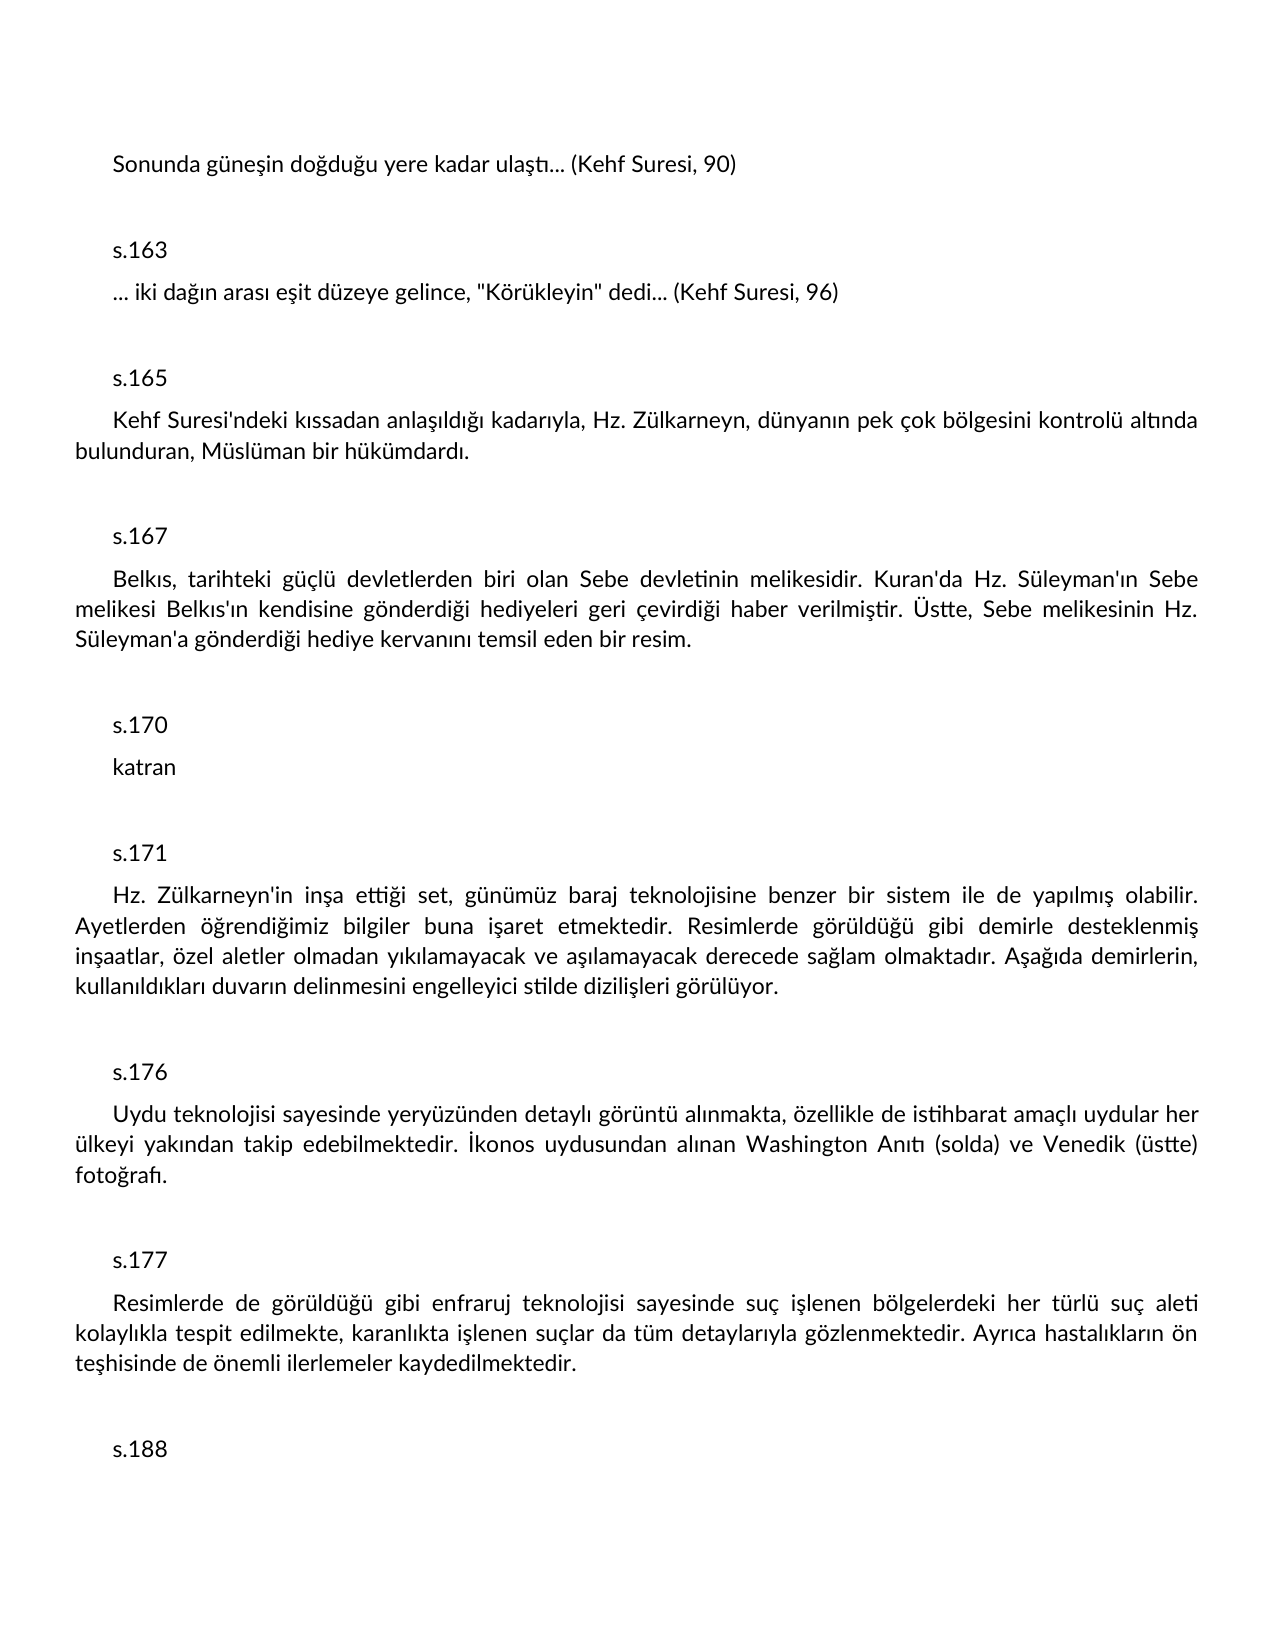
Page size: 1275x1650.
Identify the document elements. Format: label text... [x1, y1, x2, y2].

text s.163 [75, 235, 1200, 263]
text s.165 [75, 363, 1200, 391]
text katran [75, 753, 1200, 781]
text Kehf Suresi'ndeki kıssadan anlaşıldığı kadarıyla, Hz. Zülkarneyn, dünyanın pek çok bölgesini kontrolü altında bulunduran, Müslüman bir hükümdardı. [75, 406, 1200, 464]
text s.188 [75, 1434, 1200, 1462]
text ... iki dağın arası eşit düzeye gelince, "Körükleyin" dedi... (Kehf Suresi, 96) [75, 278, 1200, 306]
text s.171 [75, 838, 1200, 866]
text Hz. Zülkarneyn'in inşa ettiği set, günümüz baraj teknolojisine benzer bir sistem ile de yapılmış olabilir. Ayetlerden öğrendiğimiz bilgiler buna işaret etmektedir. Resimlerde görüldüğü gibi demirle desteklenmiş inşaatlar, özel aletler olmadan yıkılamayacak ve aşılamayacak derecede sağlam olmaktadır. Aşağıda demirlerin, kullanıldıkları duvarın delinmesini engelleyici stilde dizilişleri görülüyor. [75, 881, 1200, 999]
text Belkıs, tarihteki güçlü devletlerden biri olan Sebe devletinin melikesidir. Kuran'da Hz. Süleyman'ın Sebe melikesi Belkıs'ın kendisine gönderdiği hediyeleri geri çevirdiği haber verilmiştir. Üstte, Sebe melikesinin Hz. Süleyman'a gönderdiği hediye kervanını temsil eden bir resim. [75, 564, 1200, 652]
text s.177 [75, 1246, 1200, 1273]
text Uydu teknolojisi sayesinde yeryüzünden detaylı görüntü alınmakta, özellikle de istihbarat amaçlı uydular her ülkeyi yakından takip edebilmektedir. İkonos uydusundan alınan Washington Anıtı (solda) ve Venedik (üstte) fotoğrafı. [75, 1100, 1200, 1188]
text s.176 [75, 1057, 1200, 1085]
text Sonunda güneşin doğduğu yere kadar ulaştı... (Kehf Suresi, 90) [75, 150, 1200, 177]
text Resimlerde de görüldüğü gibi enfraruj teknolojisi sayesinde suç işlenen bölgelerdeki her türlü suç aleti kolaylıkla tespit edilmekte, karanlıkta işlenen suçlar da tüm detaylarıyla gözlenmektedir. Ayrıca hastalıkların ön teşhisinde de önemli ilerlemeler kaydedilmektedir. [75, 1288, 1200, 1376]
text s.170 [75, 710, 1200, 738]
text s.167 [75, 522, 1200, 549]
